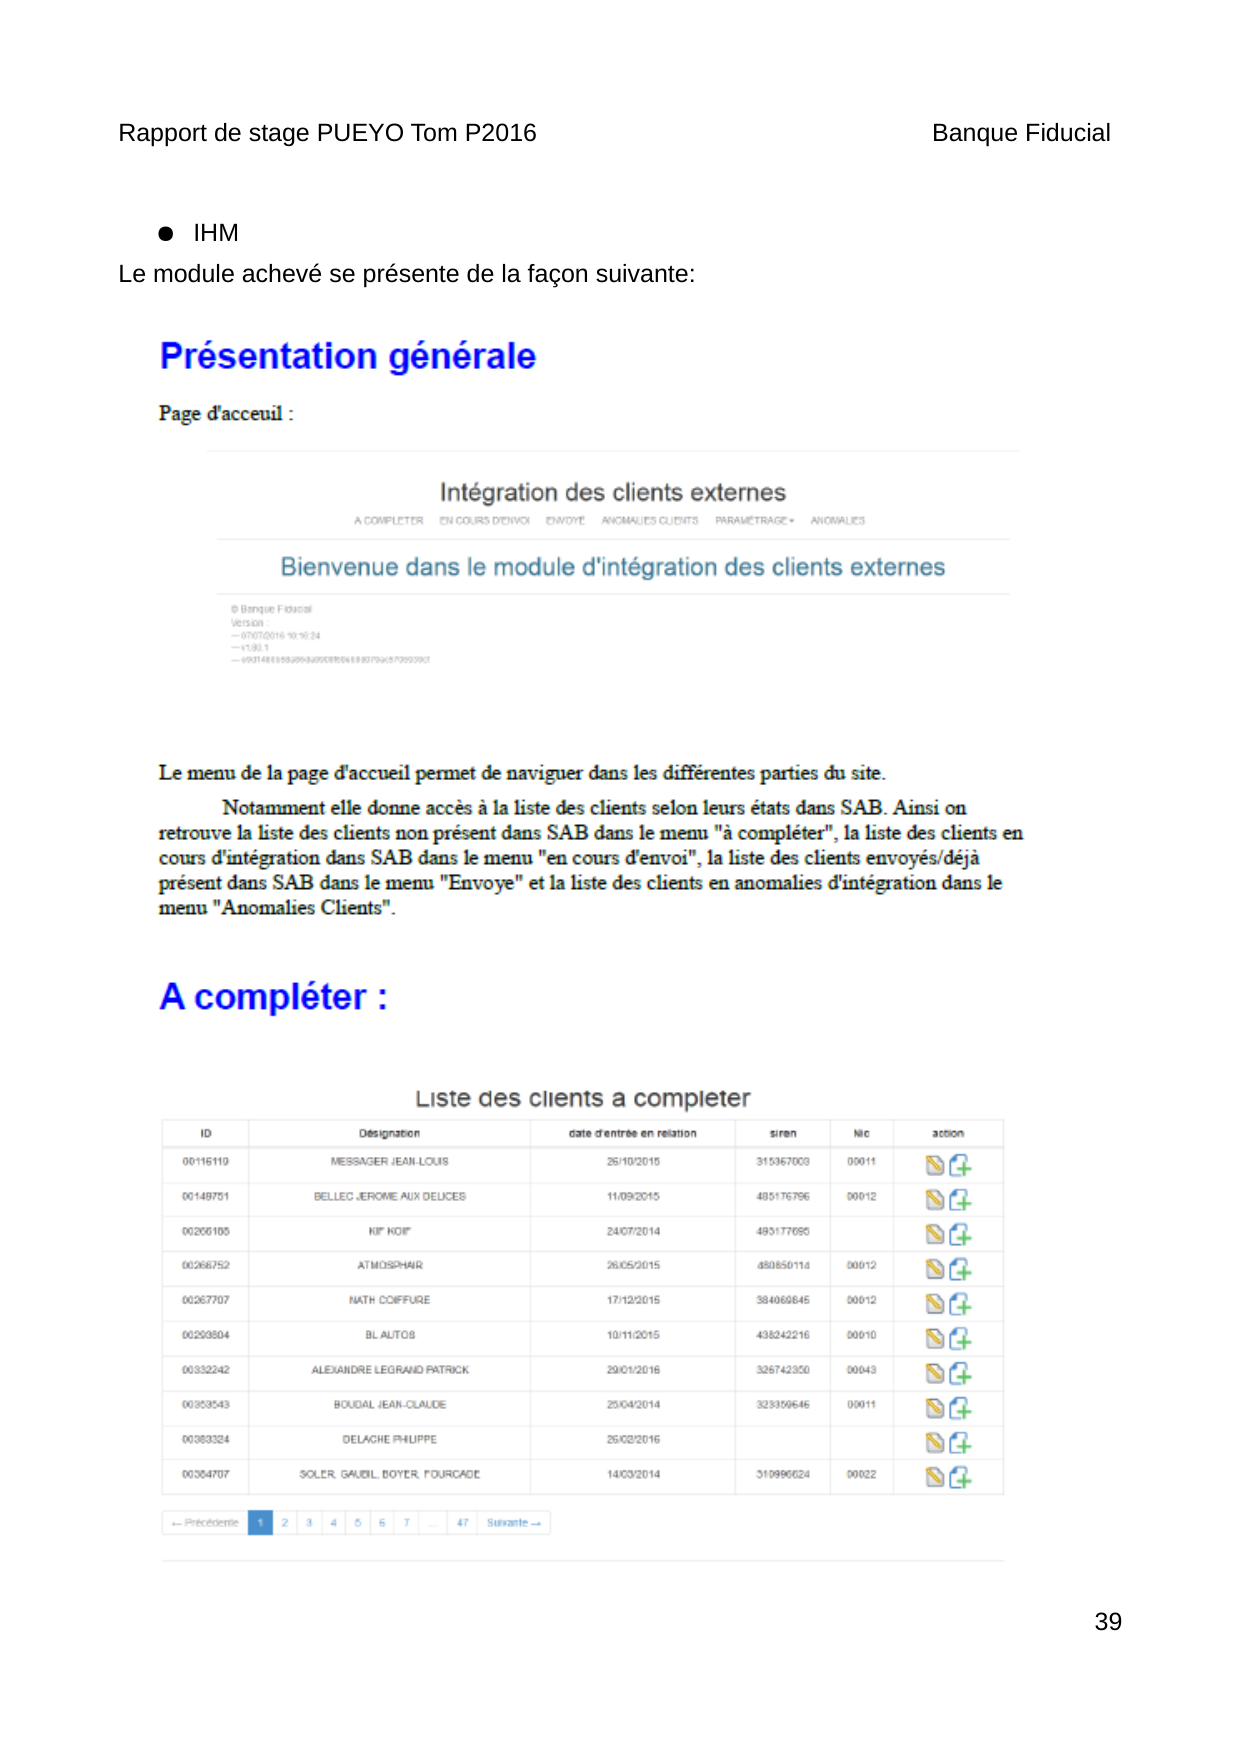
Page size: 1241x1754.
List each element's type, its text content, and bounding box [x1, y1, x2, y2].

picture [135, 329, 1028, 1597]
text Le module achevé se présente de la façon suivante: [118, 259, 1122, 288]
list IHM [156, 218, 1122, 246]
